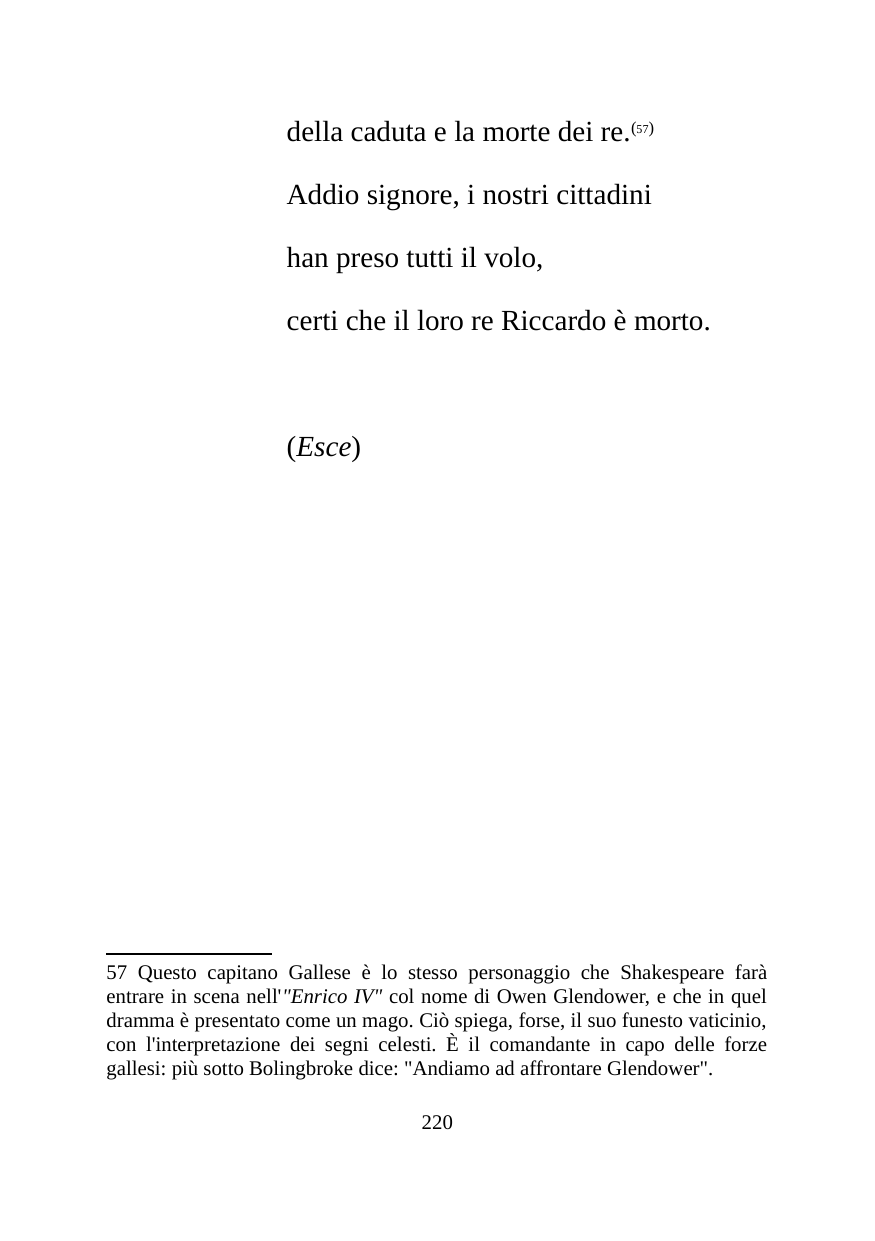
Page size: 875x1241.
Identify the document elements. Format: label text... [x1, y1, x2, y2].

table_cell [106, 106, 279, 563]
table_cell della caduta e la morte dei re.() Addio signore, i nostri cittadini han preso tutti il volo, certi che il loro re Riccardo è morto. (Esce) [279, 106, 768, 563]
